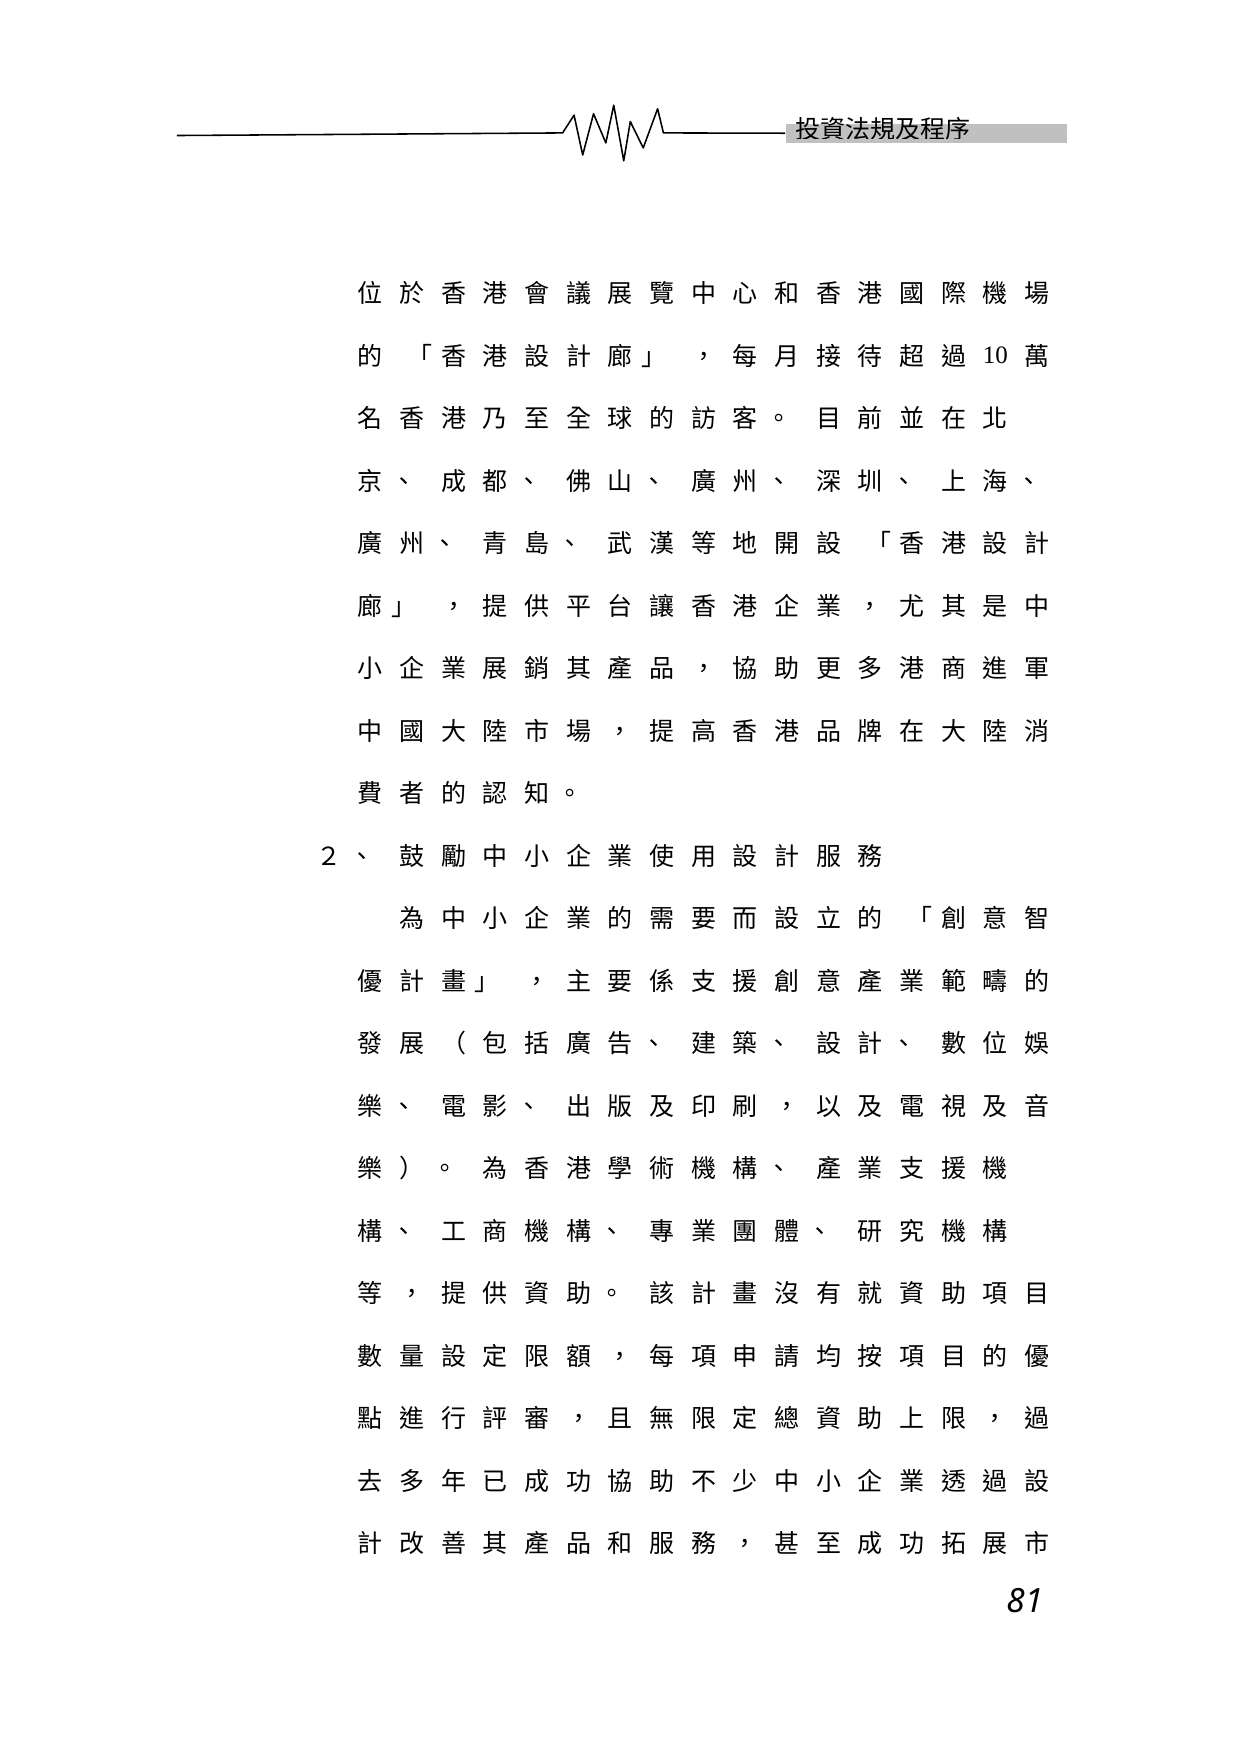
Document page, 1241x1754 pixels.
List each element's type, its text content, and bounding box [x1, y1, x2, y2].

text 為中小企業的需要而設立的「創意智優計畫」，主要係支援創意產業範疇的發展（包括廣告、建築、設計、數位娛樂、電影、出版及印刷，以及電視及音樂）。為香港學術機構、產業支援機構、工商機構、專業團體、研究機構等，提供資助。該計畫沒有就資助項目數量設定限額，每項申請均按項目的優點進行評審，且無限定總資助上限，過去多年已成功協助不少中小企業透過設計改善其產品和服務，甚至成功拓展市 [330, 875, 1058, 1563]
text 位於香港會議展覽中心和香港國際機場的「香港設計廊」，每月接待超過10萬名香港乃至全球的訪客。目前並在北京、成都、佛山、廣州、深圳、上海、廣州、青島、武漢等地開設「香港設計廊」，提供平台讓香港企業，尤其是中小企業展銷其產品，協助更多港商進軍中國大陸市場，提高香港品牌在大陸消費者的認知。 [330, 250, 1058, 813]
text ２、鼓勵中小企業使用設計服務 [281, 813, 1058, 875]
